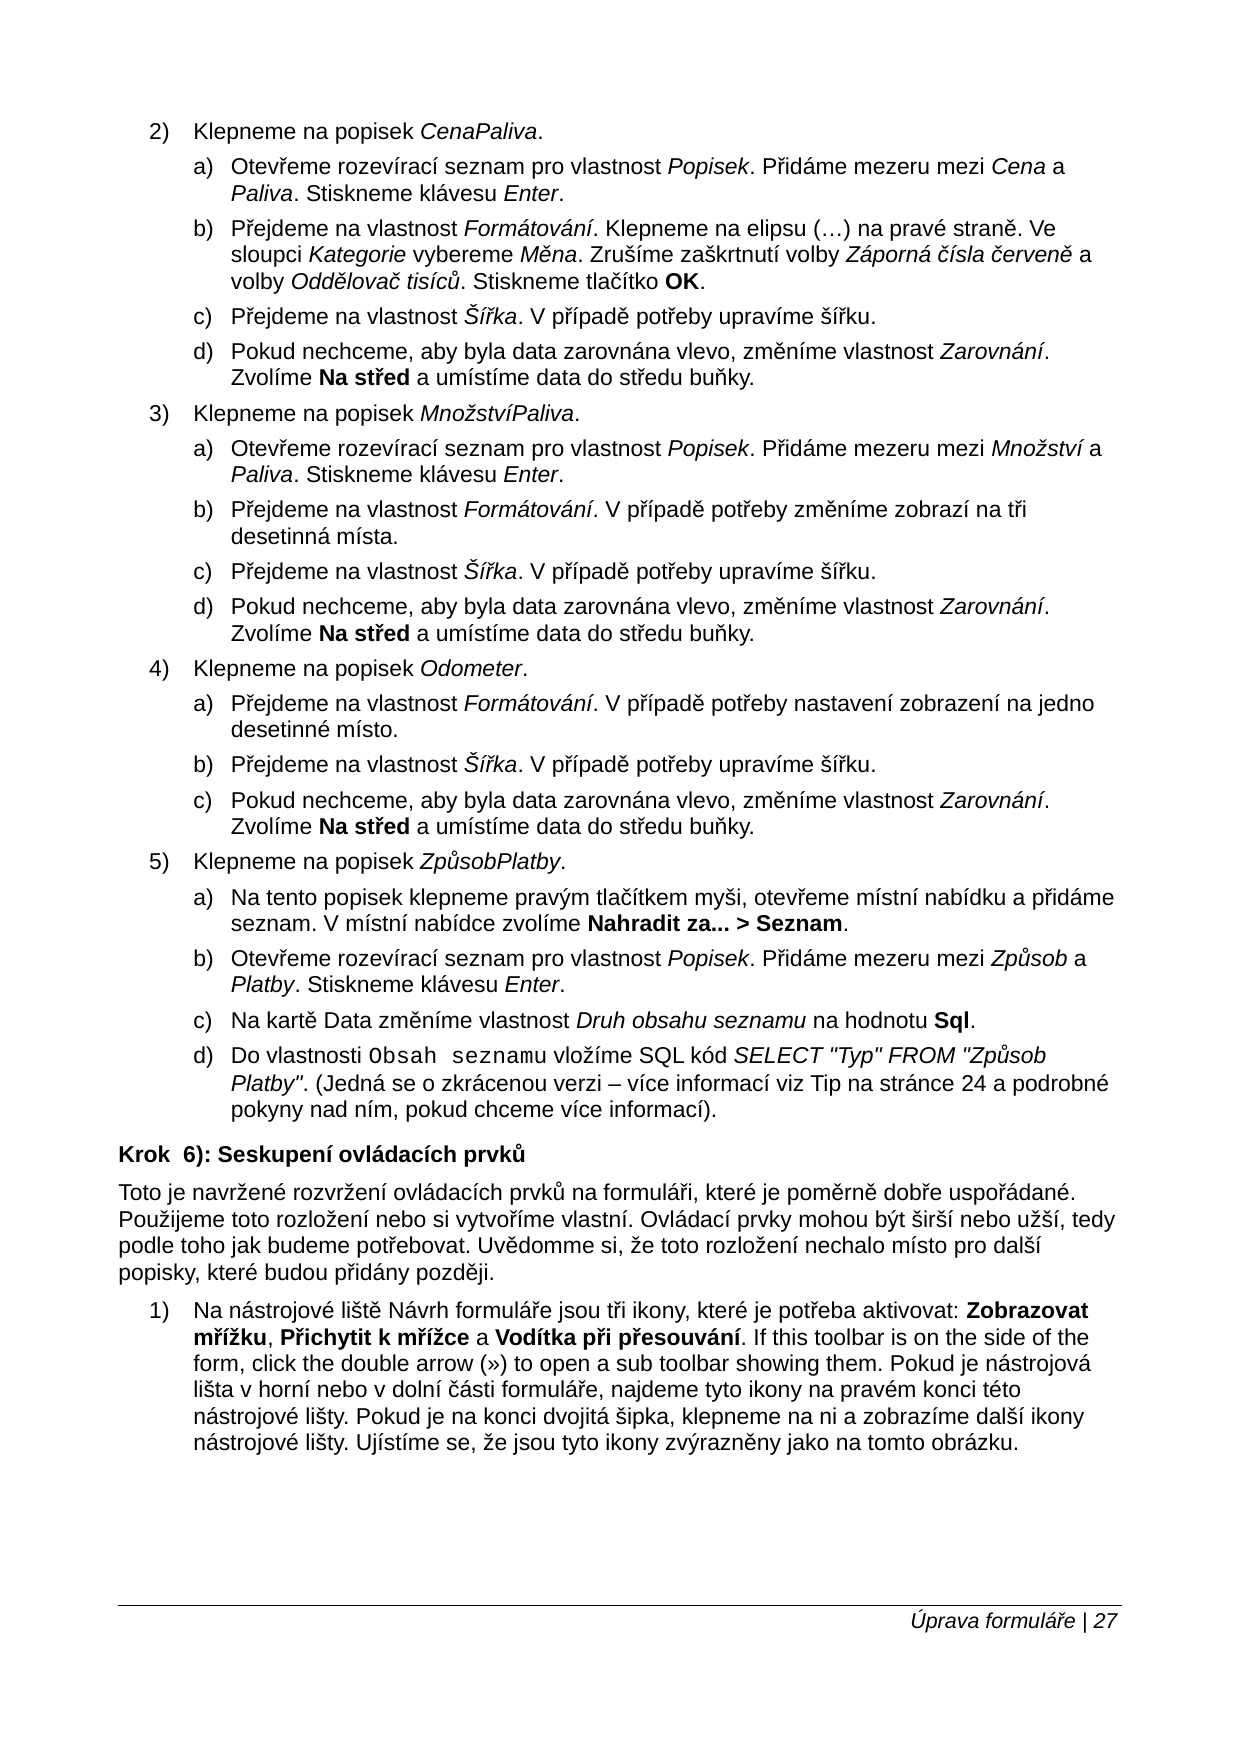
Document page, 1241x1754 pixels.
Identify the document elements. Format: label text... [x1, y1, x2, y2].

list Otevřeme rozevírací seznam pro vlastnost Popisek. Přidáme mezeru mezi Cena a Paliva. Stiskneme klávesu Enter. [193, 153, 1122, 206]
list Klepneme na popisek ZpůsobPlatby. [169, 848, 1122, 874]
list Přejdeme na vlastnost Formátování. V případě potřeby nastavení zobrazení na jedno desetinné místo. [193, 690, 1122, 743]
list Přejdeme na vlastnost Formátování. Klepneme na elipsu (…) na pravé straně. Ve sloupci Kategorie vybereme Měna. Zrušíme zaškrtnutí volby Záporná čísla červeně a volby Oddělovač tisíců. Stiskneme tlačítko OK. [193, 215, 1122, 294]
text Krok 6: Seskupení ovládacích prvků [118, 1141, 1122, 1167]
list Na nástrojové liště Návrh formuláře jsou tři ikony, které je potřeba aktivovat: Zobrazovat mřížku, Přichytit k mřížce a Vodítka při přesouvání. If this toolbar is on the side of the form, click the double arrow (») to open a sub toolbar showing them. Pokud je nástrojová lišta v horní nebo v dolní části formuláře, najdeme tyto ikony na pravém konci této nástrojové lišty. Pokud je na konci dvojitá šipka, klepneme na ni a zobrazíme další ikony nástrojové lišty. Ujístíme se, že jsou tyto ikony zvýrazněny jako na tomto obrázku. [169, 1297, 1122, 1455]
list Přejdeme na vlastnost Formátování. V případě potřeby změníme zobrazí na tři desetinná místa. [193, 496, 1122, 549]
list Otevřeme rozevírací seznam pro vlastnost Popisek. Přidáme mezeru mezi Způsob a Platby. Stiskneme klávesu Enter. [193, 945, 1122, 998]
list Přejdeme na vlastnost Šířka. V případě potřeby upravíme šířku. [193, 303, 1122, 329]
list Na kartě Data změníme vlastnost Druh obsahu seznamu na hodnotu Sql. [193, 1007, 1122, 1033]
list Pokud nechceme, aby byla data zarovnána vlevo, změníme vlastnost Zarovnání. Zvolíme Na střed a umístíme data do středu buňky. [193, 787, 1122, 839]
list Pokud nechceme, aby byla data zarovnána vlevo, změníme vlastnost Zarovnání. Zvolíme Na střed a umístíme data do středu buňky. [193, 593, 1122, 646]
text Toto je navržené rozvržení ovládacích prvků na formuláři, které je poměrně dobře uspořádané. Použijeme toto rozložení nebo si vytvoříme vlastní. Ovládací prvky mohou být širší nebo užší, tedy podle toho jak budeme potřebovat. Uvědomme si, že toto rozložení nechalo místo pro další popisky, které budou přidány později. [118, 1179, 1122, 1285]
list Na tento popisek klepneme pravým tlačítkem myši, otevřeme místní nabídku a přidáme seznam. V místní nabídce zvolíme Nahradit za... > Seznam. [193, 883, 1122, 936]
list Pokud nechceme, aby byla data zarovnána vlevo, změníme vlastnost Zarovnání. Zvolíme Na střed a umístíme data do středu buňky. [193, 338, 1122, 391]
list Přejdeme na vlastnost Šířka. V případě potřeby upravíme šířku. [193, 751, 1122, 778]
list Přejdeme na vlastnost Šířka. V případě potřeby upravíme šířku. [193, 558, 1122, 584]
list Klepneme na popisek CenaPaliva. [169, 118, 1122, 144]
list Klepneme na popisek Odometer. [169, 655, 1122, 681]
list Otevřeme rozevírací seznam pro vlastnost Popisek. Přidáme mezeru mezi Množství a Paliva. Stiskneme klávesu Enter. [193, 435, 1122, 487]
list Do vlastnosti Obsah seznamu vložíme SQL kód SELECT "Typ" FROM "Způsob Platby". (Jedná se o zkrácenou verzi – více informací viz Tip na stránce 23 a podrobné pokyny nad ním, pokud chceme více informací). [193, 1042, 1122, 1123]
list Klepneme na popisek MnožstvíPaliva. [169, 399, 1122, 426]
